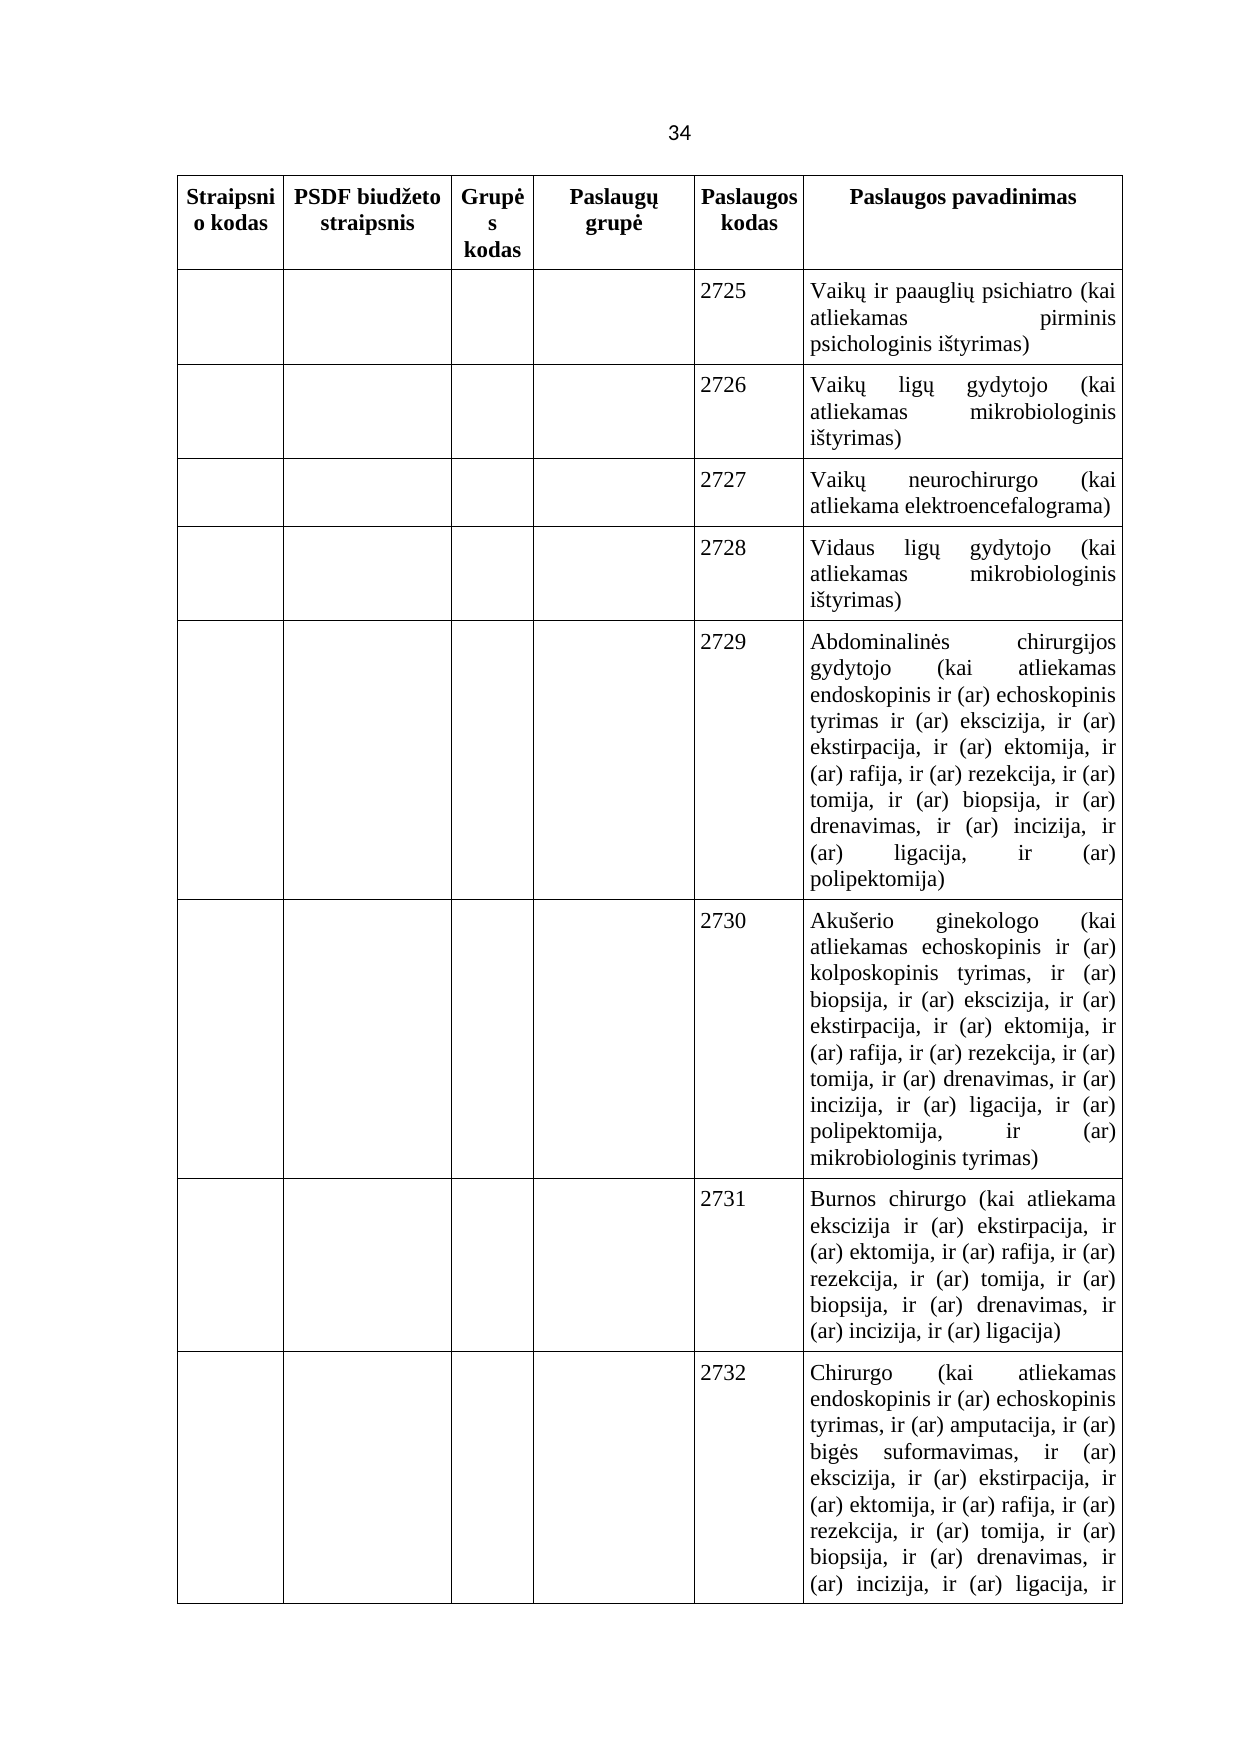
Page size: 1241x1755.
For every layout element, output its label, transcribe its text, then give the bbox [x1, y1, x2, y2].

table_cell [452, 459, 533, 526]
table_cell [452, 365, 533, 458]
table_cell [452, 1179, 533, 1351]
table_cell [534, 527, 694, 620]
table_cell Abdominalinės chirurgijos gydytojo (kai atliekamas endoskopinis ir (ar) echoskopinis tyrimas ir (ar) ekscizija, ir (ar) ekstirpacija, ir (ar) ektomija, ir (ar) rafija, ir (ar) rezekcija, ir (ar) tomija, ir (ar) biopsija, ir (ar) drenavimas, ir (ar) incizija, ir (ar) ligacija, ir (ar) polipektomija) [804, 621, 1122, 899]
table_cell 2725 [695, 270, 803, 363]
table_cell [452, 270, 533, 363]
table_cell [534, 459, 694, 526]
table_cell [452, 527, 533, 620]
table_cell [284, 459, 451, 526]
table_header PSDF biudžeto straipsnis [284, 176, 451, 269]
table_cell [534, 1352, 694, 1603]
table_cell [452, 1352, 533, 1603]
table_cell 2726 [695, 365, 803, 458]
table_cell [178, 1352, 283, 1603]
table_cell [284, 900, 451, 1177]
table_cell [284, 365, 451, 458]
table_cell Vaikų neurochirurgo (kai atliekama elektroencefalograma) [804, 459, 1122, 526]
table_cell Burnos chirurgo (kai atliekama ekscizija ir (ar) ekstirpacija, ir (ar) ektomija, ir (ar) rafija, ir (ar) rezekcija, ir (ar) tomija, ir (ar) biopsija, ir (ar) drenavimas, ir (ar) incizija, ir (ar) ligacija) [804, 1179, 1122, 1351]
table_cell 2730 [695, 900, 803, 1177]
table_header Paslaugos pavadinimas [804, 176, 1122, 269]
table_cell 2729 [695, 621, 803, 899]
table_cell [284, 270, 451, 363]
table_cell 2727 [695, 459, 803, 526]
table_cell [534, 365, 694, 458]
table_cell Vaikų ir paauglių psichiatro (kai atliekamas pirminis psichologinis ištyrimas) [804, 270, 1122, 363]
table_cell Vidaus ligų gydytojo (kai atliekamas mikrobiologinis ištyrimas) [804, 527, 1122, 620]
table_cell Vaikų ligų gydytojo (kai atliekamas mikrobiologinis ištyrimas) [804, 365, 1122, 458]
table_cell [178, 365, 283, 458]
table_header Grupės kodas [452, 176, 533, 269]
table_cell [534, 270, 694, 363]
table_header Paslaugų grupė [534, 176, 694, 269]
table_cell [178, 900, 283, 1177]
table_cell [284, 1352, 451, 1603]
table_cell Chirurgo (kai atliekamas endoskopinis ir (ar) echoskopinis tyrimas, ir (ar) amputacija, ir (ar) bigės suformavimas, ir (ar) ekscizija, ir (ar) ekstirpacija, ir (ar) ektomija, ir (ar) rafija, ir (ar) rezekcija, ir (ar) tomija, ir (ar) biopsija, ir (ar) drenavimas, ir (ar) incizija, ir (ar) ligacija, ir [804, 1352, 1122, 1603]
table_header Straipsnio kodas [178, 176, 283, 269]
table_cell [452, 621, 533, 899]
table_cell [452, 900, 533, 1177]
table_cell [178, 621, 283, 899]
table_cell [534, 900, 694, 1177]
table_cell Akušerio ginekologo (kai atliekamas echoskopinis ir (ar) kolposkopinis tyrimas, ir (ar) biopsija, ir (ar) ekscizija, ir (ar) ekstirpacija, ir (ar) ektomija, ir (ar) rafija, ir (ar) rezekcija, ir (ar) tomija, ir (ar) drenavimas, ir (ar) incizija, ir (ar) ligacija, ir (ar) polipektomija, ir (ar) mikrobiologinis tyrimas) [804, 900, 1122, 1177]
table_header Paslaugos kodas [695, 176, 803, 269]
table_cell [178, 270, 283, 363]
table_cell [534, 621, 694, 899]
table_cell 2732 [695, 1352, 803, 1603]
table_cell [284, 1179, 451, 1351]
table_cell [178, 527, 283, 620]
table_cell [178, 1179, 283, 1351]
table_cell 2728 [695, 527, 803, 620]
table_cell [178, 459, 283, 526]
table_cell [284, 527, 451, 620]
table_cell [534, 1179, 694, 1351]
table_cell 2731 [695, 1179, 803, 1351]
table_cell [284, 621, 451, 899]
